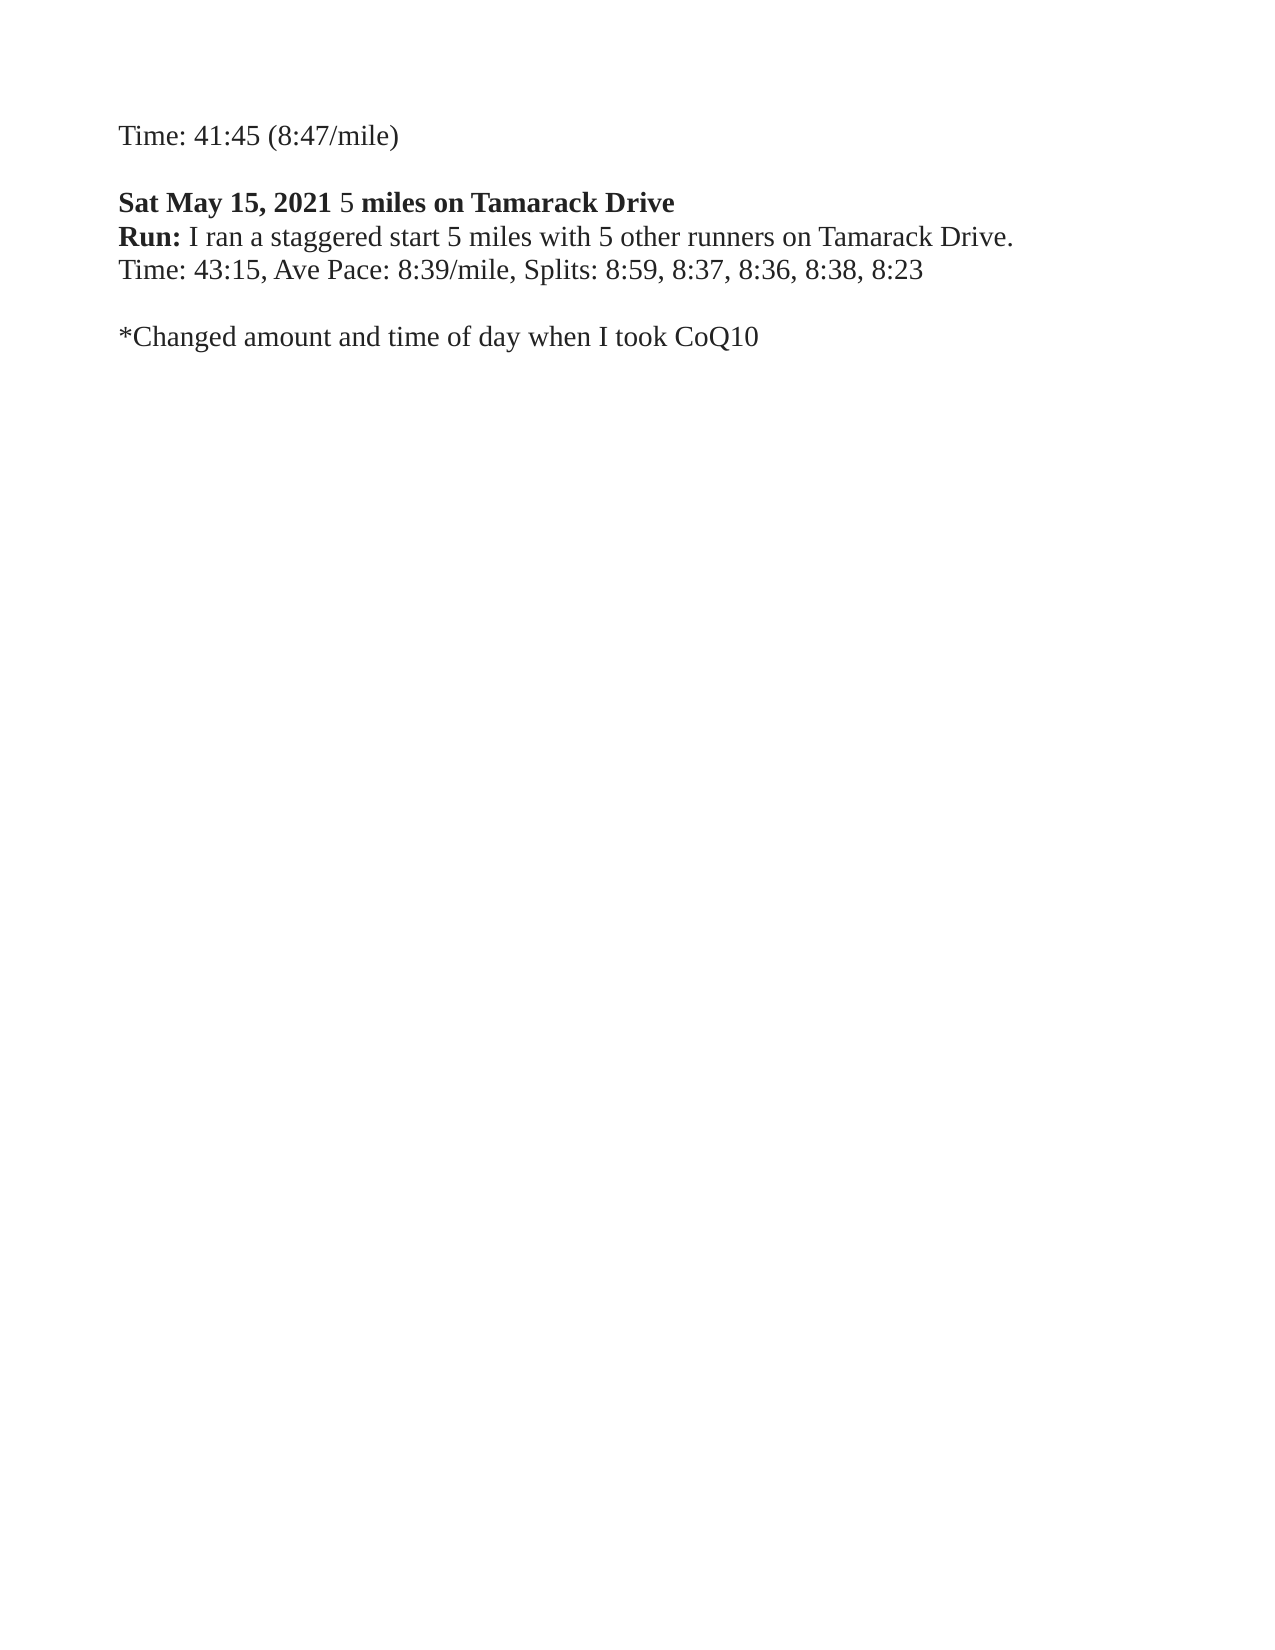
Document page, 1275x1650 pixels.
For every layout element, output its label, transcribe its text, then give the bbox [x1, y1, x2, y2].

text Time: 43:15, Ave Pace: 8:39/mile, Splits: 8:59, 8:37, 8:36, 8:38, 8:23 [118, 252, 1161, 286]
text Run: I ran a staggered start 5 miles with 5 other runners on Tamarack Drive. [118, 219, 1161, 252]
text Sat May 15, 2021 5 miles on Tamarack Drive [118, 185, 1161, 219]
text Time: 41:45 (8:47/mile) [118, 118, 1161, 152]
text *Changed amount and time of day when I took CoQ10 [118, 319, 1161, 353]
